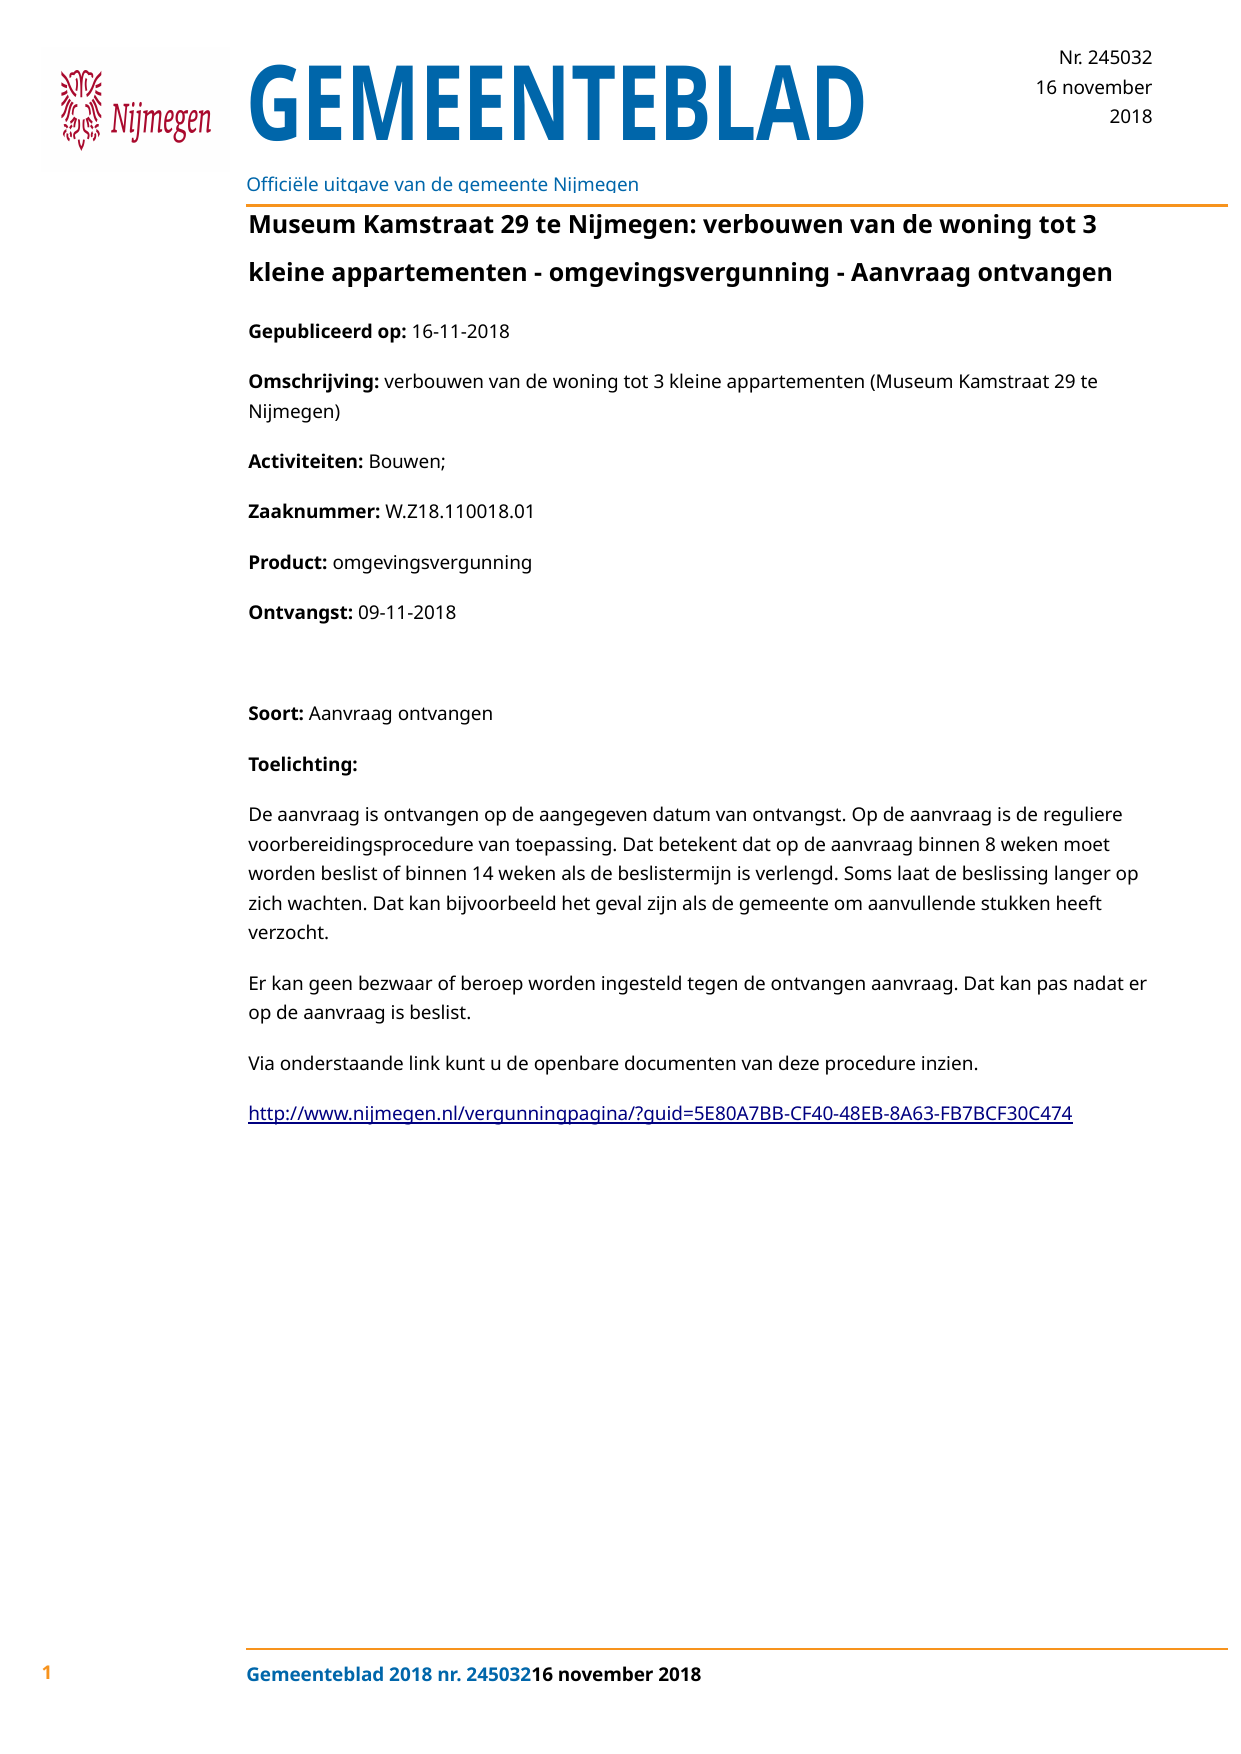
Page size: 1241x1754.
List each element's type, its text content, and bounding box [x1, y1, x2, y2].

text Activiteiten: Bouwen; [248, 448, 1152, 474]
text Er kan geen bezwaar of beroep worden ingesteld tegen de ontvangen aanvraag. Dat kan pas nadat er op de aanvraag is beslist. [248, 970, 1152, 1025]
picture [41, 47, 231, 172]
text Product: omgevingsvergunning [248, 549, 1152, 575]
text Museum Kamstraat 29 te Nijmegen: verbouwen van de woning tot 3 kleine appartementen - omgevingsvergunning - Aanvraag ontvangen [248, 207, 1152, 288]
text Toelichting: [248, 751, 1152, 777]
text De aanvraag is ontvangen op de aangegeven datum van ontvangst. Op de aanvraag is de reguliere voorbereidingsprocedure van toepassing. Dat betekent dat op de aanvraag binnen 8 weken moet worden beslist of binnen 14 weken als de beslistermijn is verlengd. Soms laat de beslissing langer op zich wachten. Dat kan bijvoorbeeld het geval zijn als de gemeente om aanvullende stukken heeft verzocht. [248, 801, 1152, 945]
text Zaaknummer: W.Z18.110018.01 [248, 499, 1152, 524]
text Gepubliceerd op: 16-11-2018 [248, 318, 1152, 344]
text Omschrijving: verbouwen van de woning tot 3 kleine appartementen (Museum Kamstraat 29 te Nijmegen) [248, 368, 1152, 424]
text http://www.nijmegen.nl/vergunningpagina/?guid=5E80A7BB-CF40-48EB-8A63-FB7BCF30C474 [248, 1100, 1152, 1126]
text Soort: Aanvraag ontvangen [248, 700, 1152, 726]
text Via onderstaande link kunt u de openbare documenten van deze procedure inzien. [248, 1050, 1152, 1076]
text Ontvangst: 09-11-2018 [248, 599, 1152, 625]
